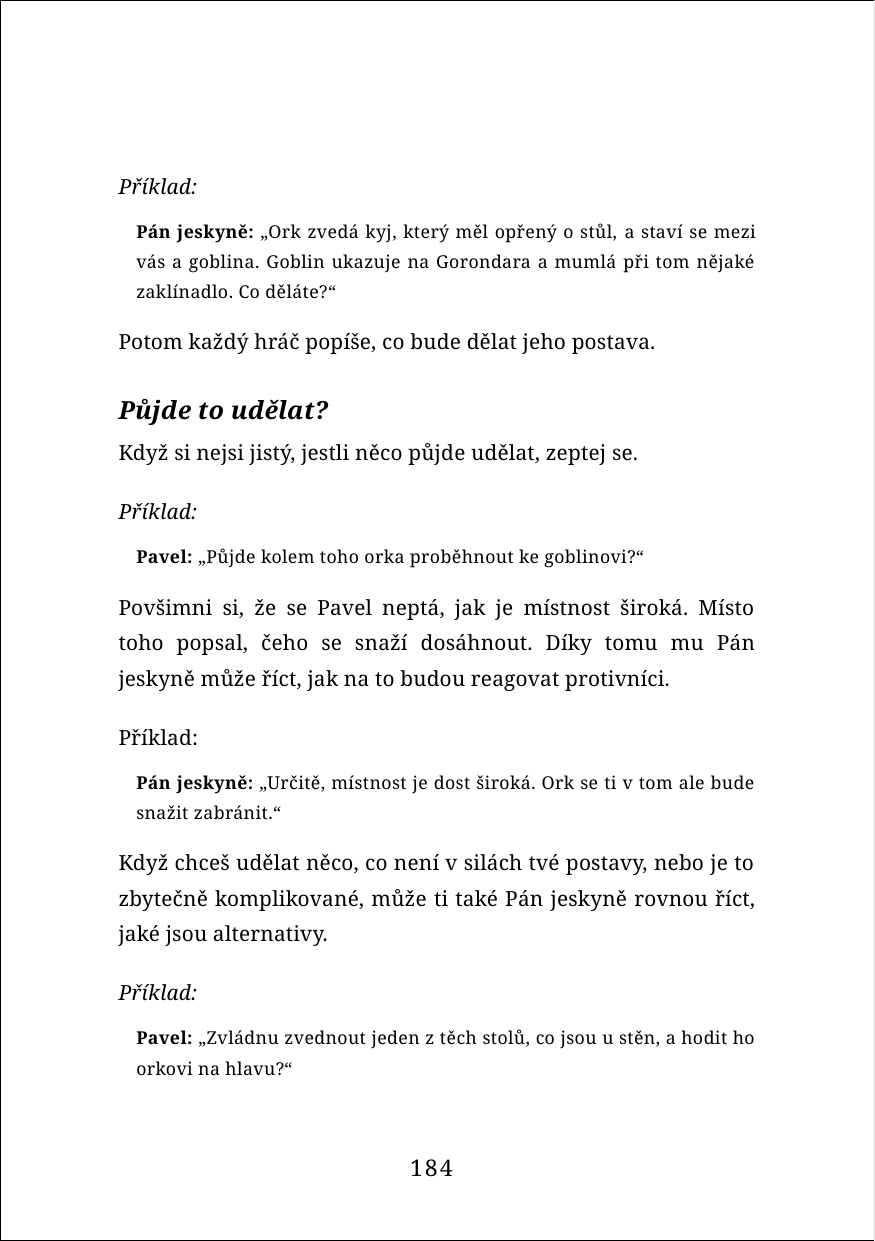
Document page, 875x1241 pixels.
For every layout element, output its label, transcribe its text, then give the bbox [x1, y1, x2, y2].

text Příklad: [118, 172, 756, 200]
text Potom každý hráč popíše, co bude dělat jeho postava. [118, 327, 756, 356]
text Příklad: [118, 978, 756, 1007]
text Pán jeskyně: „Ork zvedá kyj, který měl opřený o stůl, a staví se mezi vás a goblina. Goblin ukazuje na Gorondara a mumlá při tom nějaké zaklínadlo. Co děláte?“ [136, 219, 756, 304]
text Příklad: [118, 497, 756, 526]
subtitle Půjde to udělat? [118, 392, 756, 426]
text Pavel: „Zvládnu zvednout jeden z těch stolů, co jsou u stěn, a hodit ho orkovi na hlavu?“ [136, 1026, 756, 1080]
text Pán jeskyně: „Určitě, místnost je dost široká. Ork se ti v tom ale bude snažit zabránit.“ [136, 770, 756, 824]
text Pavel: „Půjde kolem toho orka proběhnout ke goblinovi?“ [136, 545, 756, 569]
text Když chceš udělat něco, co není v silách tvé postavy, nebo je to zbytečně komplikované, může ti také Pán jeskyně rovnou říct, jaké jsou alternativy. [118, 848, 756, 948]
text Když si nejsi jistý, jestli něco půjde udělat, zeptej se. [118, 438, 756, 467]
text Povšimni si, že se Pavel neptá, jak je místnost široká. Místo toho popsal, čeho se snaží dosáhnout. Díky tomu mu Pán jeskyně může říct, jak na to budou reagovat protivníci. [118, 593, 756, 692]
text Příklad: [118, 723, 756, 751]
